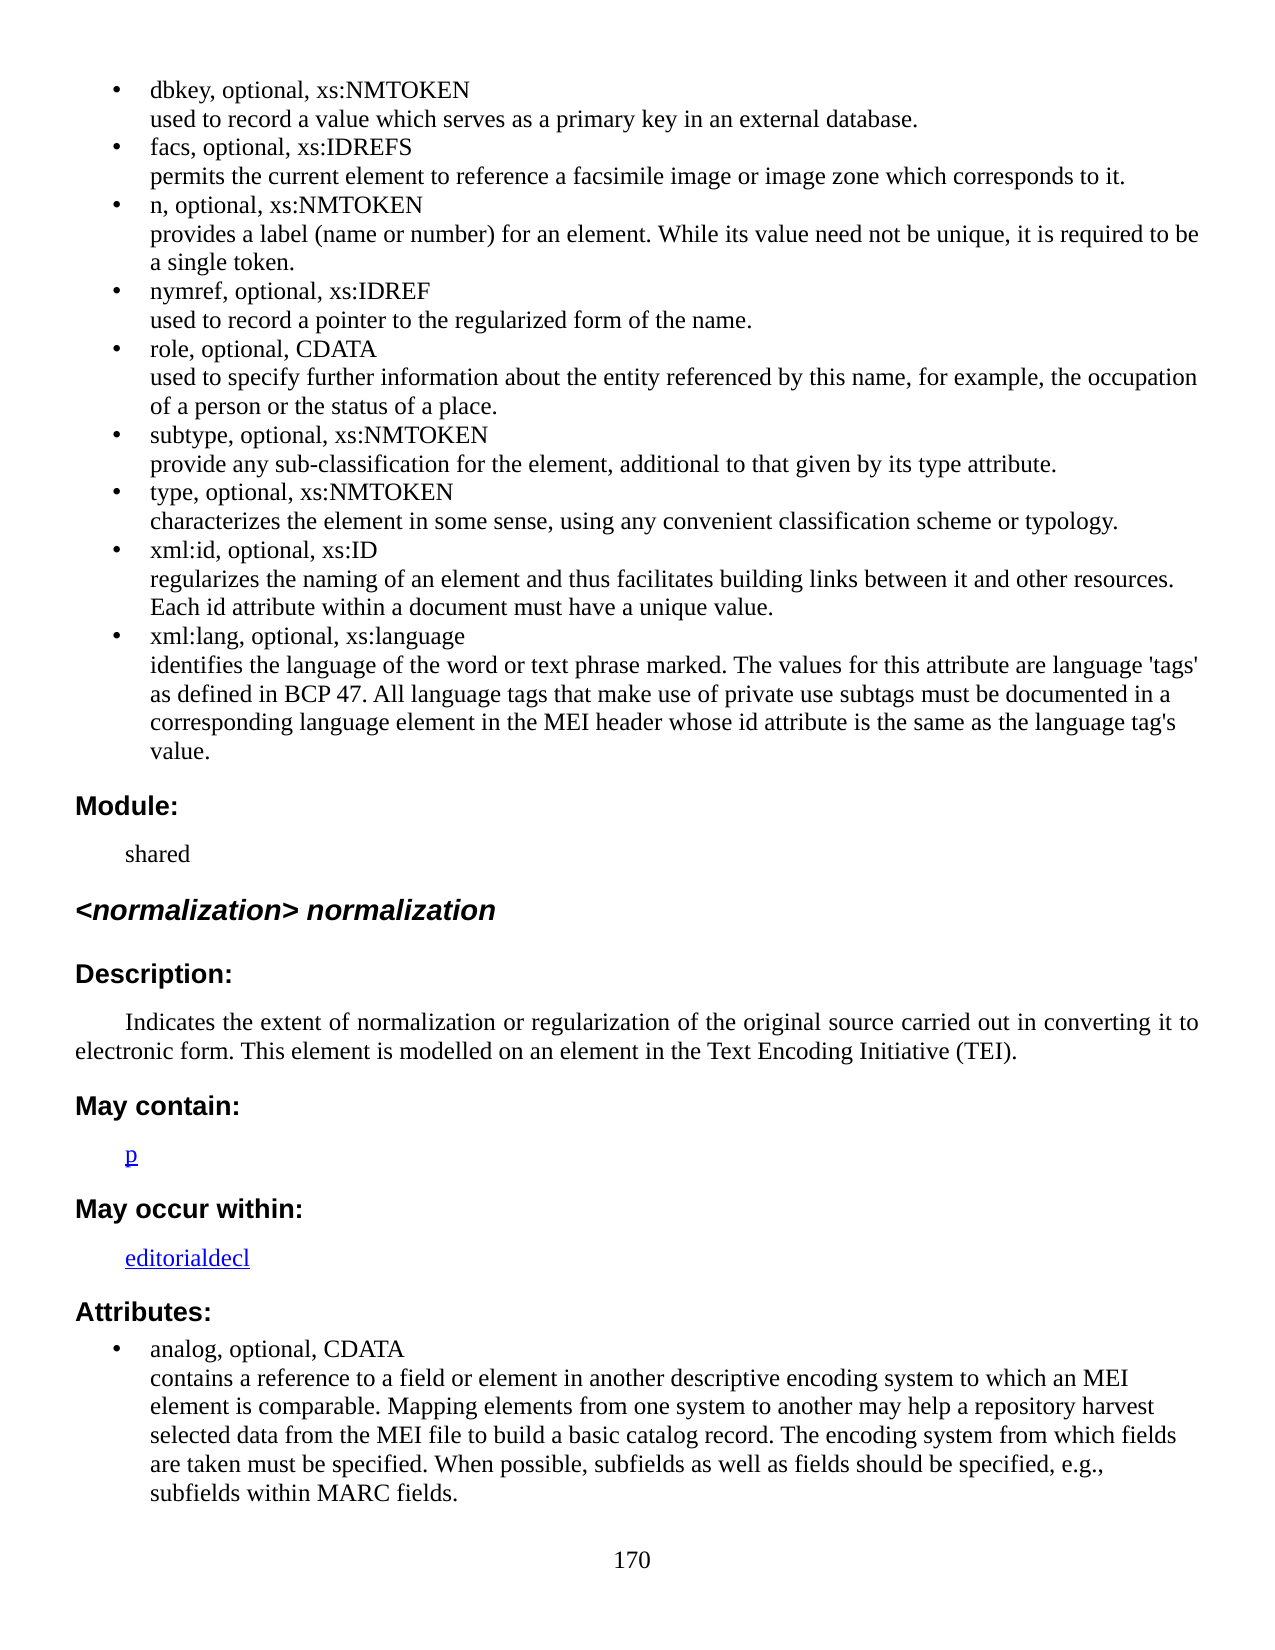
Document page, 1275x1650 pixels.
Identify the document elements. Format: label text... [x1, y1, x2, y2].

text shared [75, 839, 1200, 868]
subtitle Module: [75, 790, 1200, 821]
list xml:id, optional, xs:ID regularizes the naming of an element and thus facilitates building links between it and other resources. Each id attribute within a document must have a unique value. [112, 535, 1200, 621]
list subtype, optional, xs:NMTOKEN provide any sub-classification for the element, additional to that given by its type attribute. [112, 420, 1200, 477]
list nymref, optional, xs:IDREF used to record a pointer to the regularized form of the name. [112, 276, 1200, 334]
list role, optional, CDATA used to specify further information about the entity referenced by this name, for example, the occupation of a person or the status of a place. [112, 334, 1200, 420]
subtitle <normalization> normalization [75, 893, 1200, 927]
subtitle May contain: [75, 1090, 1200, 1121]
text Indicates the extent of normalization or regularization of the original source carried out in converting it to electronic form. This element is modelled on an element in the Text Encoding Initiative (TEI). [75, 1007, 1200, 1065]
subtitle Description: [75, 958, 1200, 989]
subtitle May occur within: [75, 1193, 1200, 1224]
text editorialdecl [75, 1243, 1200, 1271]
list facs, optional, xs:IDREFS permits the current element to reference a facsimile image or image zone which corresponds to it. [112, 132, 1200, 190]
list dbkey, optional, xs:NMTOKEN used to record a value which serves as a primary key in an external database. [112, 75, 1200, 132]
list type, optional, xs:NMTOKEN characterizes the element in some sense, using any convenient classification scheme or typology. [112, 477, 1200, 535]
list n, optional, xs:NMTOKEN provides a label (name or number) for an element. While its value need not be unique, it is required to be a single token. [112, 190, 1200, 276]
text p [75, 1139, 1200, 1168]
list xml:lang, optional, xs:language identifies the language of the word or text phrase marked. The values for this attribute are language 'tags' as defined in BCP 47. All language tags that make use of private use subtags must be documented in a corresponding language element in the MEI header whose id attribute is the same as the language tag's value. [112, 621, 1200, 765]
list analog, optional, CDATA contains a reference to a field or element in another descriptive encoding system to which an MEI element is comparable. Mapping elements from one system to another may help a repository harvest selected data from the MEI file to build a basic catalog record. The encoding system from which fields are taken must be specified. When possible, subfields as well as fields should be specified, e.g., subfields within MARC fields. [112, 1334, 1200, 1506]
subtitle Attributes: [75, 1296, 1200, 1328]
